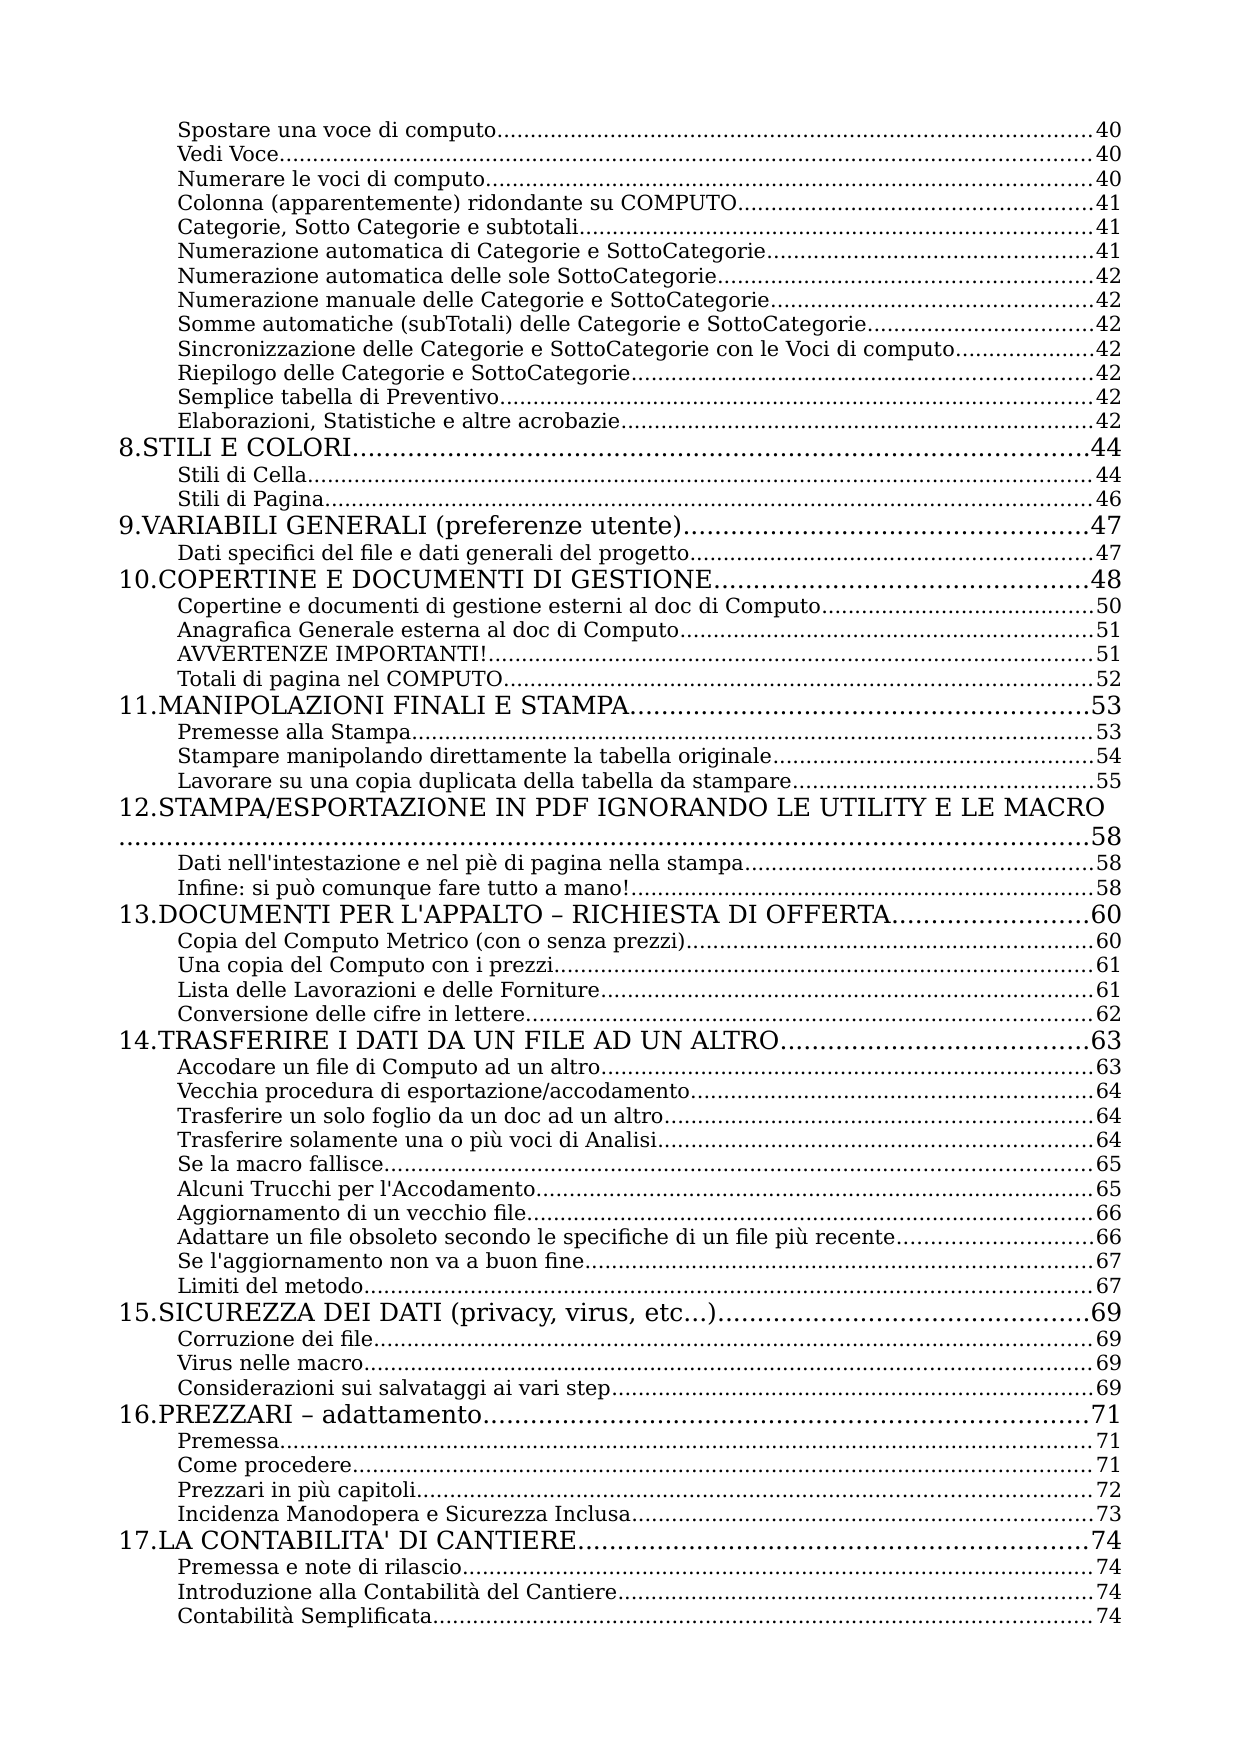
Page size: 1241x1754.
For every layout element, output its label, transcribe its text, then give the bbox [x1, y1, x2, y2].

text Premessa 71 [177, 1429, 1122, 1453]
text Limiti del metodo 67 [177, 1274, 1122, 1298]
text Trasferire un solo foglio da un doc ad un altro 64 [177, 1104, 1122, 1128]
text Copia del Computo Metrico (con o senza prezzi) 60 [177, 929, 1122, 953]
text Alcuni Trucchi per l'Accodamento 65 [177, 1177, 1122, 1201]
text Incidenza Manodopera e Sicurezza Inclusa 73 [177, 1502, 1122, 1526]
text Trasferire solamente una o più voci di Analisi 64 [177, 1128, 1122, 1152]
text Semplice tabella di Preventivo 42 [177, 385, 1122, 409]
text Numerazione automatica di Categorie e SottoCategorie 41 [177, 239, 1122, 264]
text 11.MANIPOLAZIONI FINALI E STAMPA 53 [118, 691, 1122, 720]
text Numerazione manuale delle Categorie e SottoCategorie 42 [177, 288, 1122, 312]
text Infine: si può comunque fare tutto a mano! 58 [177, 876, 1122, 900]
text Anagrafica Generale esterna al doc di Computo 51 [177, 618, 1122, 642]
text Categorie, Sotto Categorie e subtotali 41 [177, 215, 1122, 239]
text Numerare le voci di computo 40 [177, 167, 1122, 191]
text Vecchia procedura di esportazione/accodamento 64 [177, 1079, 1122, 1104]
text Colonna (apparentemente) ridondante su COMPUTO 41 [177, 191, 1122, 215]
text Virus nelle macro 69 [177, 1351, 1122, 1376]
text Stili di Cella 44 [177, 463, 1122, 487]
text Se la macro fallisce... 65 [177, 1152, 1122, 1177]
text Dati nell'intestazione e nel piè di pagina nella stampa 58 [177, 851, 1122, 876]
text 17.LA CONTABILITA' DI CANTIERE 74 [118, 1526, 1122, 1555]
text Spostare una voce di computo 40 [177, 118, 1122, 142]
text 8.STILI E COLORI 44 [118, 434, 1122, 463]
text 14.TRASFERIRE I DATI DA UN FILE AD UN ALTRO 63 [118, 1026, 1122, 1055]
text Come procedere 71 [177, 1453, 1122, 1478]
text Una copia del Computo con i prezzi 61 [177, 953, 1122, 978]
text Totali di pagina nel COMPUTO 52 [177, 667, 1122, 691]
text Premesse alla Stampa 53 [177, 720, 1122, 744]
text Conversione delle cifre in lettere 62 [177, 1002, 1122, 1026]
text Prezzari in più capitoli 72 [177, 1478, 1122, 1502]
text Elaborazioni, Statistiche e altre acrobazie 42 [177, 409, 1122, 434]
text Numerazione automatica delle sole SottoCategorie 42 [177, 264, 1122, 288]
text Sincronizzazione delle Categorie e SottoCategorie con le Voci di computo 42 [177, 337, 1122, 361]
text Lavorare su una copia duplicata della tabella da stampare 55 [177, 769, 1122, 793]
text Aggiornamento di un vecchio file 66 [177, 1201, 1122, 1225]
text Se l'aggiornamento non va a buon fine 67 [177, 1249, 1122, 1274]
text AVVERTENZE IMPORTANTI! 51 [177, 642, 1122, 667]
text Introduzione alla Contabilità del Cantiere 74 [177, 1580, 1122, 1604]
text 12.STAMPA/ESPORTAZIONE IN PDF IGNORANDO LE UTILITY E LE MACRO 58 [118, 793, 1122, 851]
text Somme automatiche (subTotali) delle Categorie e SottoCategorie 42 [177, 312, 1122, 337]
text Copertine e documenti di gestione esterni al doc di Computo 50 [177, 594, 1122, 618]
text Riepilogo delle Categorie e SottoCategorie 42 [177, 361, 1122, 385]
text Vedi Voce 40 [177, 142, 1122, 167]
text Premessa e note di rilascio 74 [177, 1555, 1122, 1580]
text Accodare un file di Computo ad un altro 63 [177, 1055, 1122, 1079]
text 9.VARIABILI GENERALI (preferenze utente) 47 [118, 511, 1122, 541]
text Dati specifici del file e dati generali del progetto 47 [177, 541, 1122, 565]
text Stili di Pagina 46 [177, 487, 1122, 511]
text 13.DOCUMENTI PER L'APPALTO – RICHIESTA DI OFFERTA 60 [118, 900, 1122, 929]
text 15.SICUREZZA DEI DATI (privacy, virus, etc...) 69 [118, 1298, 1122, 1327]
text Corruzione dei file 69 [177, 1327, 1122, 1351]
text Lista delle Lavorazioni e delle Forniture 61 [177, 978, 1122, 1002]
text Adattare un file obsoleto secondo le specifiche di un file più recente 66 [177, 1225, 1122, 1249]
text Contabilità Semplificata 74 [177, 1604, 1122, 1628]
text 10.COPERTINE E DOCUMENTI DI GESTIONE 48 [118, 565, 1122, 594]
text 16.PREZZARI – adattamento 71 [118, 1400, 1122, 1429]
text Stampare manipolando direttamente la tabella originale 54 [177, 744, 1122, 769]
text Considerazioni sui salvataggi ai vari step 69 [177, 1376, 1122, 1400]
